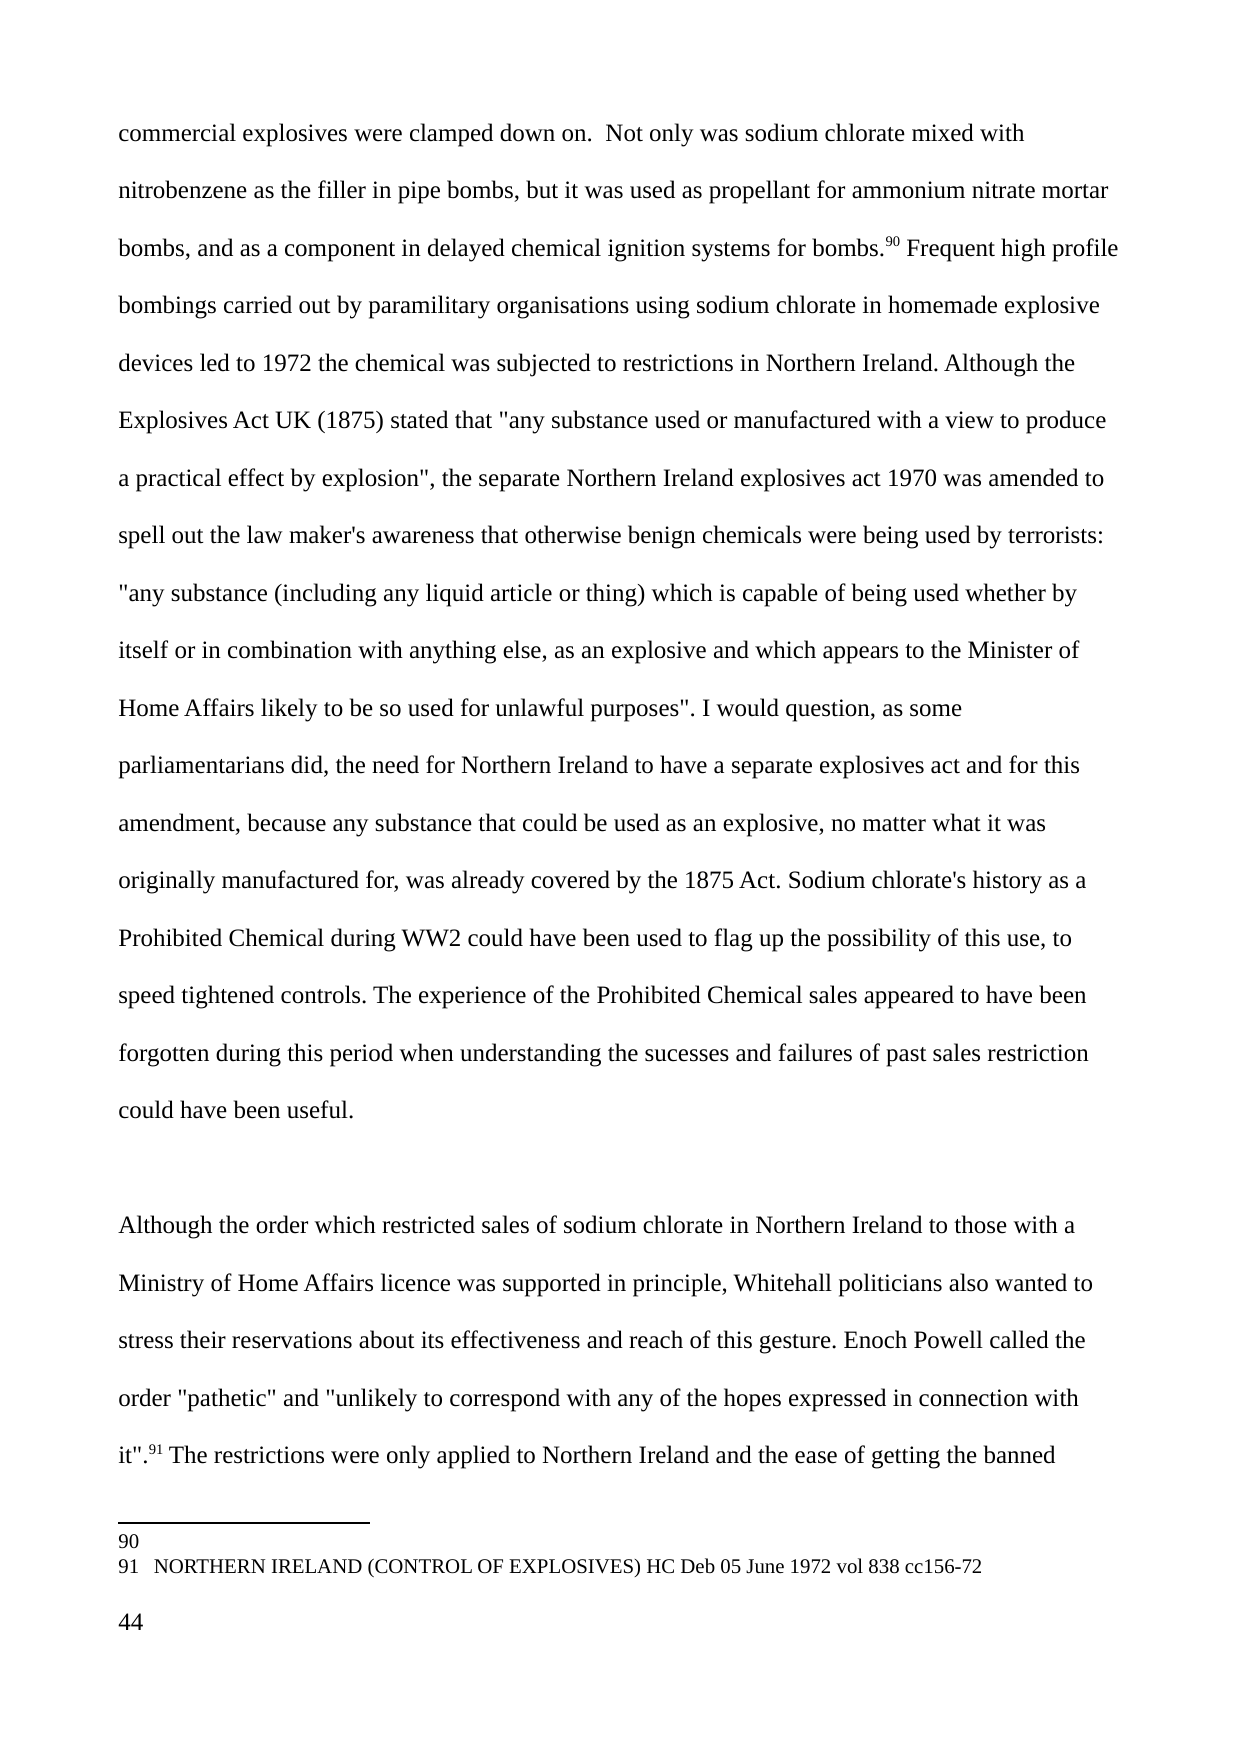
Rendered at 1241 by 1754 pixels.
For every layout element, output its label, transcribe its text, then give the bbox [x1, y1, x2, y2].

text commercial explosives were clamped down on. Not only was sodium chlorate mixed with nitrobenzene as the filler in pipe bombs, but it was used as propellant for ammonium nitrate mortar bombs, and as a component in delayed chemical ignition systems for bombs. Frequent high profile bombings carried out by paramilitary organisations using sodium chlorate in homemade explosive devices led to 1972 the chemical was subjected to restrictions in Northern Ireland. Although the Explosives Act UK (1875) stated that "any substance used or manufactured with a view to produce a practical effect by explosion", the separate Northern Ireland explosives act 1970 was amended to spell out the law maker's awareness that otherwise benign chemicals were being used by terrorists: "any substance (including any liquid article or thing) which is capable of being used whether by itself or in combination with anything else, as an explosive and which appears to the Minister of Home Affairs likely to be so used for unlawful purposes". I would question, as some parliamentarians did, the need for Northern Ireland to have a separate explosives act and for this amendment, because any substance that could be used as an explosive, no matter what it was originally manufactured for, was already covered by the 1875 Act. Sodium chlorate's history as a Prohibited Chemical during WW2 could have been used to flag up the possibility of this use, to speed tightened controls. The experience of the Prohibited Chemical sales appeared to have been forgotten during this period when understanding the sucesses and failures of past sales restriction could have been useful. [118, 118, 1122, 1124]
text NORTHERN IRELAND (CONTROL OF EXPLOSIVES) HC Deb 05 June 1972 vol 838 cc156-72 [118, 1553, 1122, 1578]
text Although the order which restricted sales of sodium chlorate in Northern Ireland to those with a Ministry of Home Affairs licence was supported in principle, Whitehall politicians also wanted to stress their reservations about its effectiveness and reach of this gesture. Enoch Powell called the order "pathetic" and "unlikely to correspond with any of the hopes expressed in connection with it". The restrictions were only applied to Northern Ireland and the ease of getting the banned [118, 1211, 1122, 1469]
